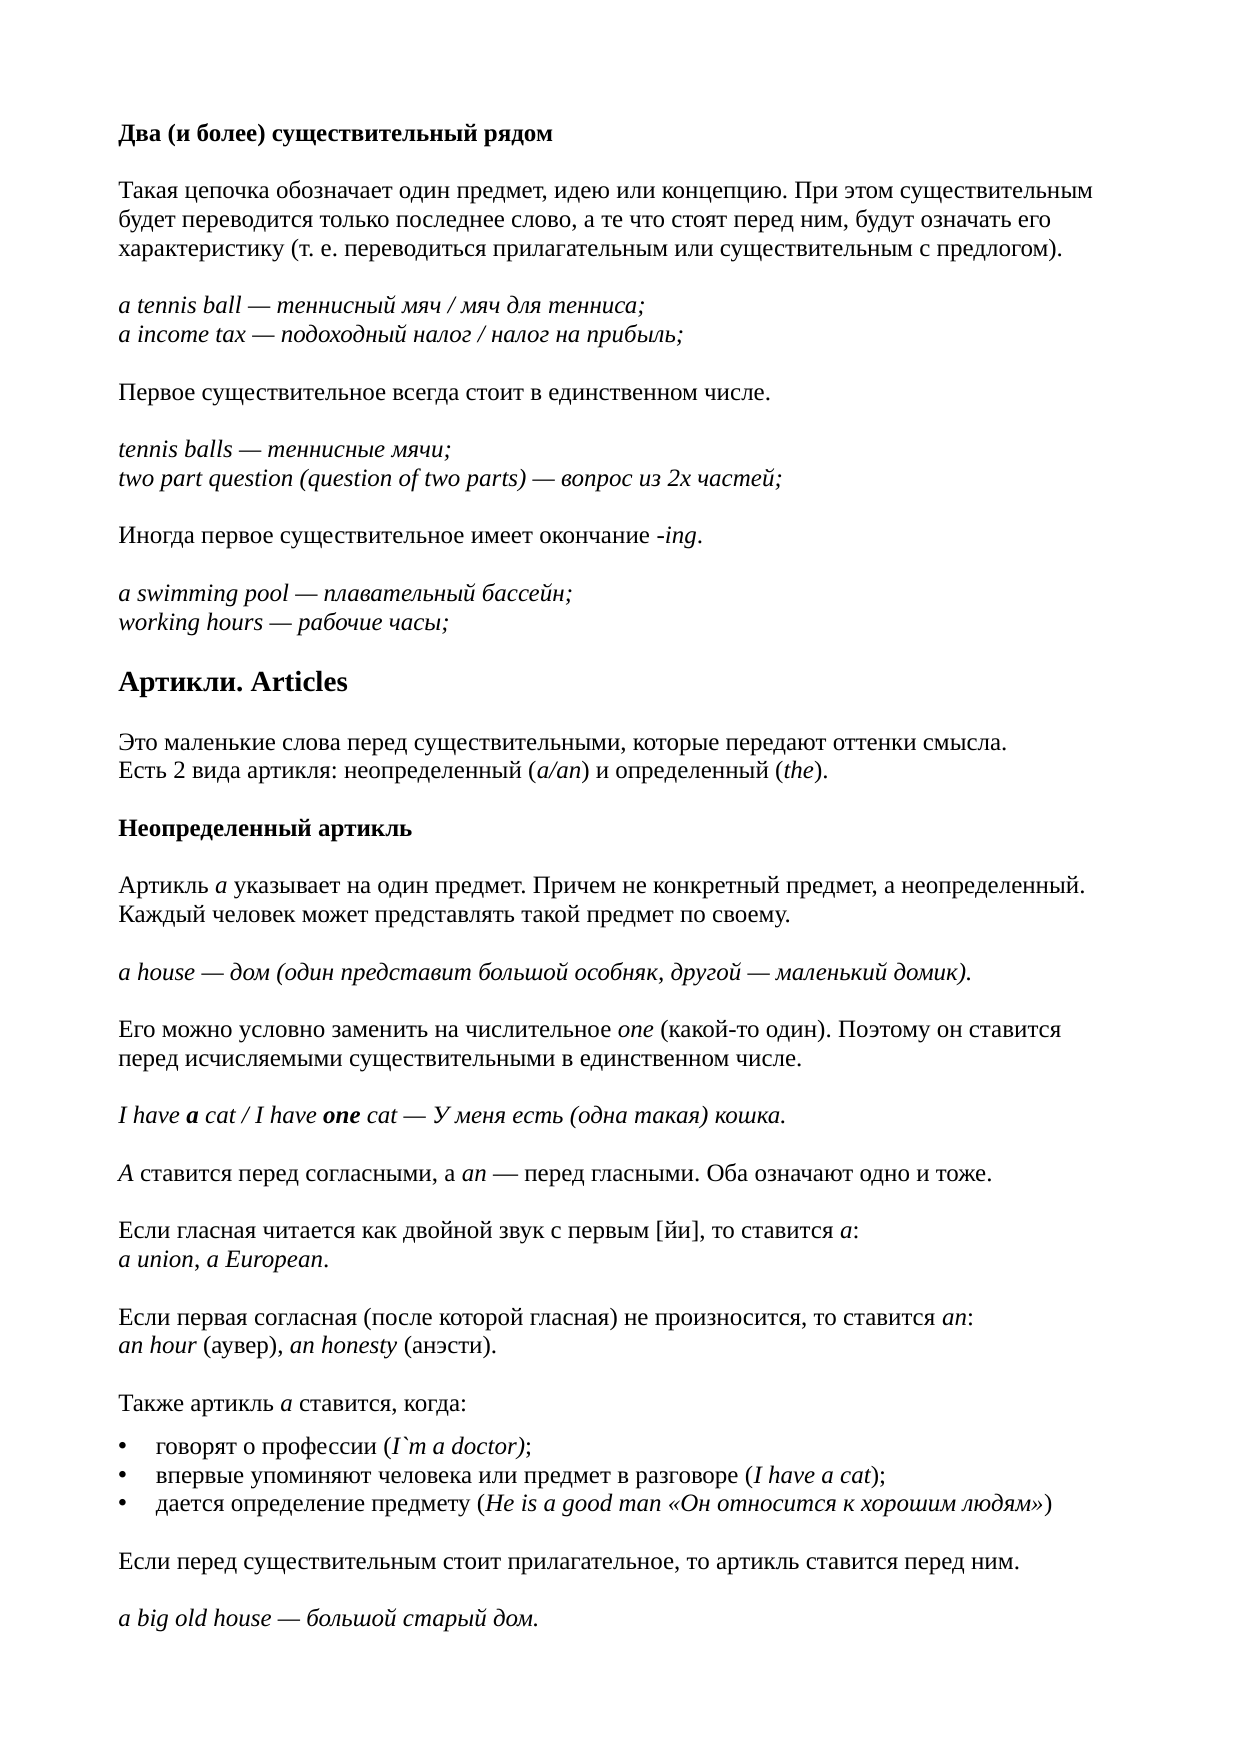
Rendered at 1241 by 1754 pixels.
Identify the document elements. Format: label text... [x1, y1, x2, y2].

text a tennis ball — теннисный мяч / мяч для тенниса; [118, 291, 1122, 319]
text a union, a European. [118, 1244, 1122, 1273]
text Есть 2 вида артикля: неопределенный (a/an) и определенный (the). [118, 755, 1122, 784]
text Это маленькие слова перед существительными, которые передают оттенки смысла. [118, 727, 1122, 755]
text working hours — рабочие часы; [118, 607, 1122, 636]
text Два (и более) существительный рядом [118, 118, 1122, 147]
text a income tax — подоходный налог / налог на прибыль; [118, 319, 1122, 348]
list дается определение предмету (He is a good man «Он относится к хорошим людям») [118, 1488, 1122, 1517]
text Неопределенный артикль [118, 813, 1122, 842]
text Если первая согласная (после которой гласная) не произносится, то ставится an: [118, 1302, 1122, 1330]
text I have a cat / I have one cat — У меня есть (одна такая) кошка. [118, 1100, 1122, 1129]
text A ставится перед согласными, а an — перед гласными. Оба означают одно и тоже. [118, 1158, 1122, 1187]
text a house — дом (один представит большой особняк, другой — маленький домик). [118, 957, 1122, 985]
text Также артикль a ставится, когда: [118, 1388, 1122, 1417]
text Артикли. Articles [118, 664, 1122, 698]
list говорят о профессии (I`m a doctor); [118, 1431, 1122, 1460]
text Первое существительное всегда стоит в единственном числе. [118, 377, 1122, 406]
text an hour (аувер), an honesty (анэсти). [118, 1330, 1122, 1359]
text Артикль a указывает на один предмет. Причем не конкретный предмет, а неопределенный. Каждый человек может представлять такой предмет по своему. [118, 870, 1122, 928]
text two part question (question of two parts) — вопрос из 2х частей; [118, 463, 1122, 492]
list впервые упоминяют человека или предмет в разговоре (I have a cat); [118, 1460, 1122, 1488]
text a big old house — большой старый дом. [118, 1603, 1122, 1632]
text Такая цепочка обозначает один предмет, идею или концепцию. При этом существительным будет переводится только последнее слово, а те что стоят перед ним, будут означать его характеристику (т. е. переводиться прилагательным или существительным с предлогом). [118, 176, 1122, 262]
text tennis balls — теннисные мячи; [118, 434, 1122, 463]
text Если гласная читается как двойной звук с первым [йи], то ставится a: [118, 1215, 1122, 1244]
text Иногда первое существительное имеет окончание -ing. [118, 521, 1122, 549]
text Его можно условно заменить на числительное one (какой-то один). Поэтому он ставится перед исчисляемыми существительными в единственном числе. [118, 1014, 1122, 1072]
text Если перед существительным стоит прилагательное, то артикль ставится перед ним. [118, 1546, 1122, 1575]
text a swimming pool — плавательный бассейн; [118, 578, 1122, 607]
